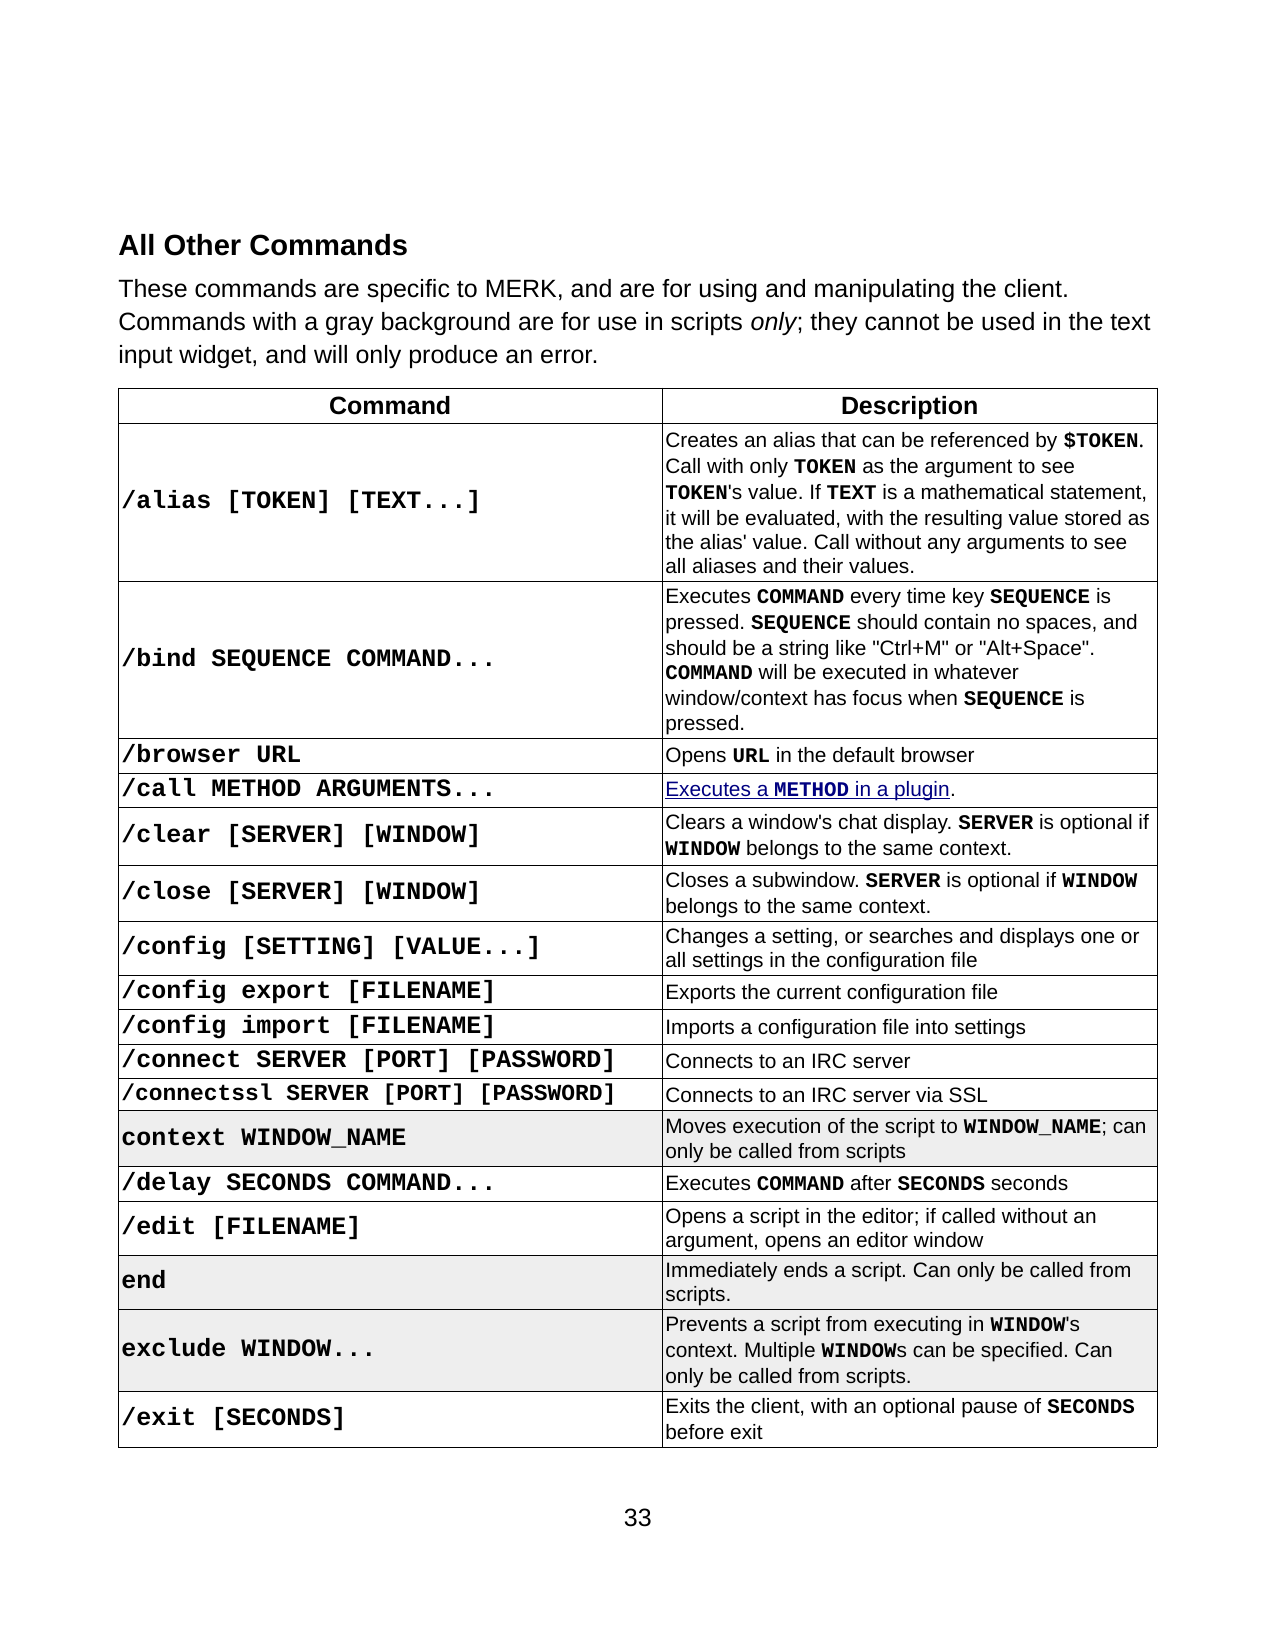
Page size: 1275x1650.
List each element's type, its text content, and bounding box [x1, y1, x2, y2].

table_cell Executes a METHOD in a plugin. [663, 774, 1157, 807]
table_cell /delay SECONDS COMMAND... [119, 1167, 662, 1201]
table_cell /connectssl SERVER [PORT] [PASSWORD] [119, 1079, 662, 1110]
table_cell /config [SETTING] [VALUE...] [119, 922, 662, 975]
table_cell Exits the client, with an optional pause of SECONDS before exit [663, 1392, 1157, 1447]
table_cell /connect SERVER [PORT] [PASSWORD] [119, 1045, 662, 1078]
table_cell /call METHOD ARGUMENTS... [119, 774, 662, 807]
subtitle All Other Commands [118, 228, 1157, 261]
table_cell /close [SERVER] [WINDOW] [119, 866, 662, 921]
table_cell Connects to an IRC server via SSL [663, 1079, 1157, 1110]
table_cell /alias [TOKEN] [TEXT...] [119, 424, 662, 581]
table_cell Creates an alias that can be referenced by $TOKEN. Call with only TOKEN as the argument to see TOKEN's value. If TEXT is a mathematical statement, it will be evaluated, with the resulting value stored as the alias' value. Call without any arguments to see all aliases and their values. [663, 424, 1157, 581]
table_cell Imports a configuration file into settings [663, 1010, 1157, 1044]
table_cell /edit [FILENAME] [119, 1202, 662, 1255]
table_cell /exit [SECONDS] [119, 1392, 662, 1447]
table_cell Opens a script in the editor; if called without an argument, opens an editor window [663, 1202, 1157, 1255]
table_cell Moves execution of the script to WINDOW_NAME; can only be called from scripts [663, 1111, 1157, 1166]
table_cell Executes COMMAND every time key SEQUENCE is pressed. SEQUENCE should contain no spaces, and should be a string like "Ctrl+M" or "Alt+Space". COMMAND will be executed in whatever window/context has focus when SEQUENCE is pressed. [663, 582, 1157, 738]
table_cell Immediately ends a script. Can only be called from scripts. [663, 1256, 1157, 1309]
text These commands are specific to MERK, and are for using and manipulating the client. Commands with a gray background are for use in scripts only; they cannot be used in the text input widget, and will only produce an error. [118, 274, 1157, 369]
table_cell exclude WINDOW... [119, 1310, 662, 1391]
table_cell Changes a setting, or searches and displays one or all settings in the configuration file [663, 922, 1157, 975]
table_cell context WINDOW_NAME [119, 1111, 662, 1166]
table_cell Opens URL in the default browser [663, 739, 1157, 773]
table_cell /config import [FILENAME] [119, 1010, 662, 1044]
table_cell Closes a subwindow. SERVER is optional if WINDOW belongs to the same context. [663, 866, 1157, 921]
table_header Command [119, 389, 662, 422]
table_cell end [119, 1256, 662, 1309]
table_cell Connects to an IRC server [663, 1045, 1157, 1078]
table_cell Exports the current configuration file [663, 976, 1157, 1009]
table_cell /browser URL [119, 739, 662, 773]
table_cell Prevents a script from executing in WINDOW's context. Multiple WINDOWs can be specified. Can only be called from scripts. [663, 1310, 1157, 1391]
table_header Description [663, 389, 1157, 422]
table_cell Executes COMMAND after SECONDS seconds [663, 1167, 1157, 1201]
table_cell Clears a window's chat display. SERVER is optional if WINDOW belongs to the same context. [663, 808, 1157, 865]
table_cell /config export [FILENAME] [119, 976, 662, 1009]
table_cell /bind SEQUENCE COMMAND... [119, 582, 662, 738]
table_cell /clear [SERVER] [WINDOW] [119, 808, 662, 865]
